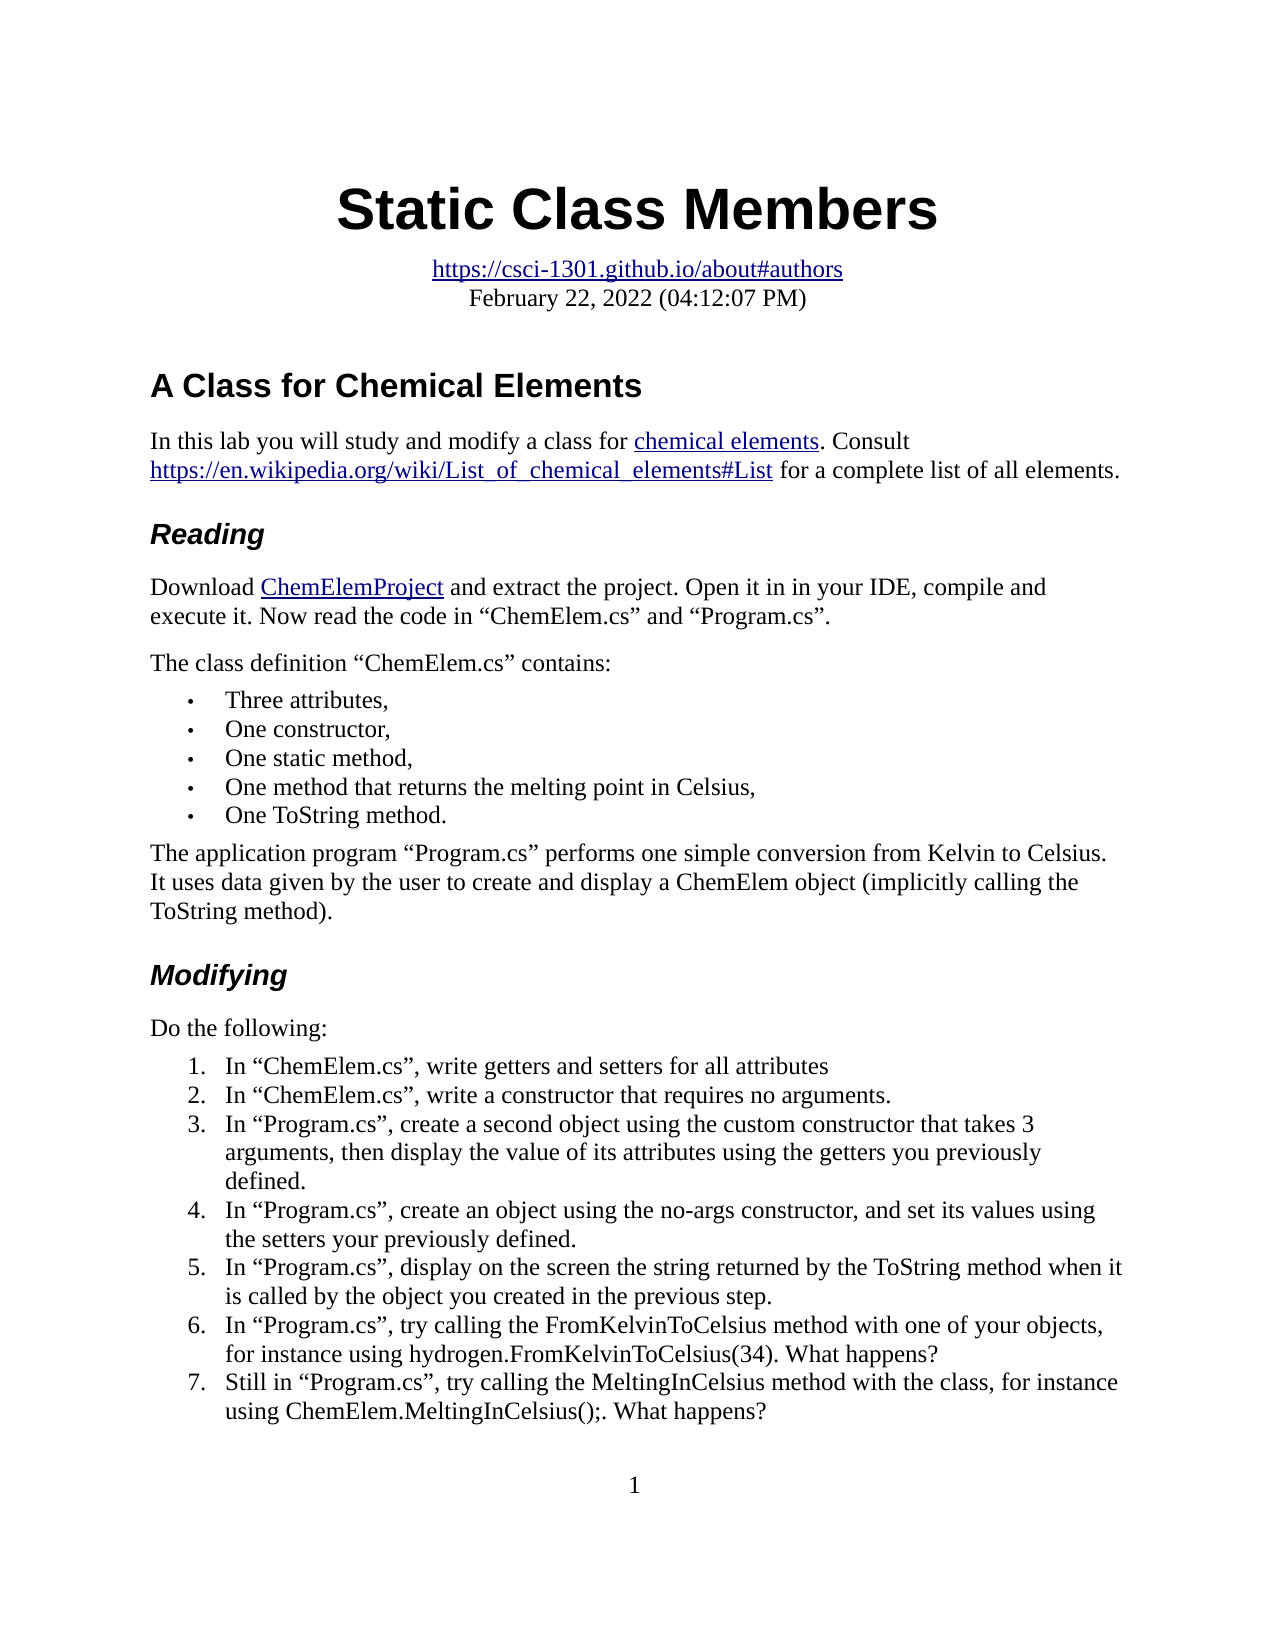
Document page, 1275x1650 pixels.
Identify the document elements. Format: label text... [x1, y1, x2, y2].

text The class definition “ChemElem.cs” contains: [150, 648, 1125, 677]
list One method that returns the melting point in Celsius, [187, 772, 1125, 801]
list In “ChemElem.cs”, write a constructor that requires no arguments. [187, 1080, 1125, 1109]
text The application program “Program.cs” performs one simple conversion from Kelvin to Celsius. It uses data given by the user to create and display a ChemElem object (implicitly calling the ToString method). [150, 838, 1125, 924]
text Do the following: [150, 1013, 1125, 1042]
list Three attributes, [187, 686, 1125, 714]
subtitle Reading [150, 517, 1125, 551]
subtitle Modifying [150, 958, 1125, 992]
list One constructor, [187, 714, 1125, 743]
list In “Program.cs”, try calling the FromKelvinToCelsius method with one of your objects, for instance using hydrogen.FromKelvinToCelsius(34). What happens? [187, 1310, 1125, 1367]
text February 22, 2022 (04:12:07 PM) [150, 283, 1125, 312]
list In “Program.cs”, display on the screen the string returned by the ToString method when it is called by the object you created in the previous step. [187, 1252, 1125, 1310]
text In this lab you will study and modify a class for chemical elements. Consult https://en.wikipedia.org/wiki/List_of_chemical_elements#List for a complete list of all elements. [150, 426, 1125, 483]
list In “Program.cs”, create a second object using the custom constructor that takes 3 arguments, then display the value of its attributes using the getters you previously defined. [187, 1109, 1125, 1195]
text https://csci-1301.github.io/about#authors [150, 254, 1125, 283]
list In “ChemElem.cs”, write getters and setters for all attributes [187, 1051, 1125, 1080]
text Download ChemElemProject and extract the project. Open it in in your IDE, compile and execute it. Now read the code in “ChemElem.cs” and “Program.cs”. [150, 572, 1125, 630]
list One ToString method. [187, 801, 1125, 829]
subtitle A Class for Chemical Elements [150, 366, 1125, 404]
list In “Program.cs”, create an object using the no-args constructor, and set its values using the setters your previously defined. [187, 1195, 1125, 1252]
list Still in “Program.cs”, try calling the MeltingInCelsius method with the class, for instance using ChemElem.MeltingInCelsius();. What happens? [187, 1367, 1125, 1425]
list One static method, [187, 743, 1125, 772]
title Static Class Members [150, 175, 1125, 242]
